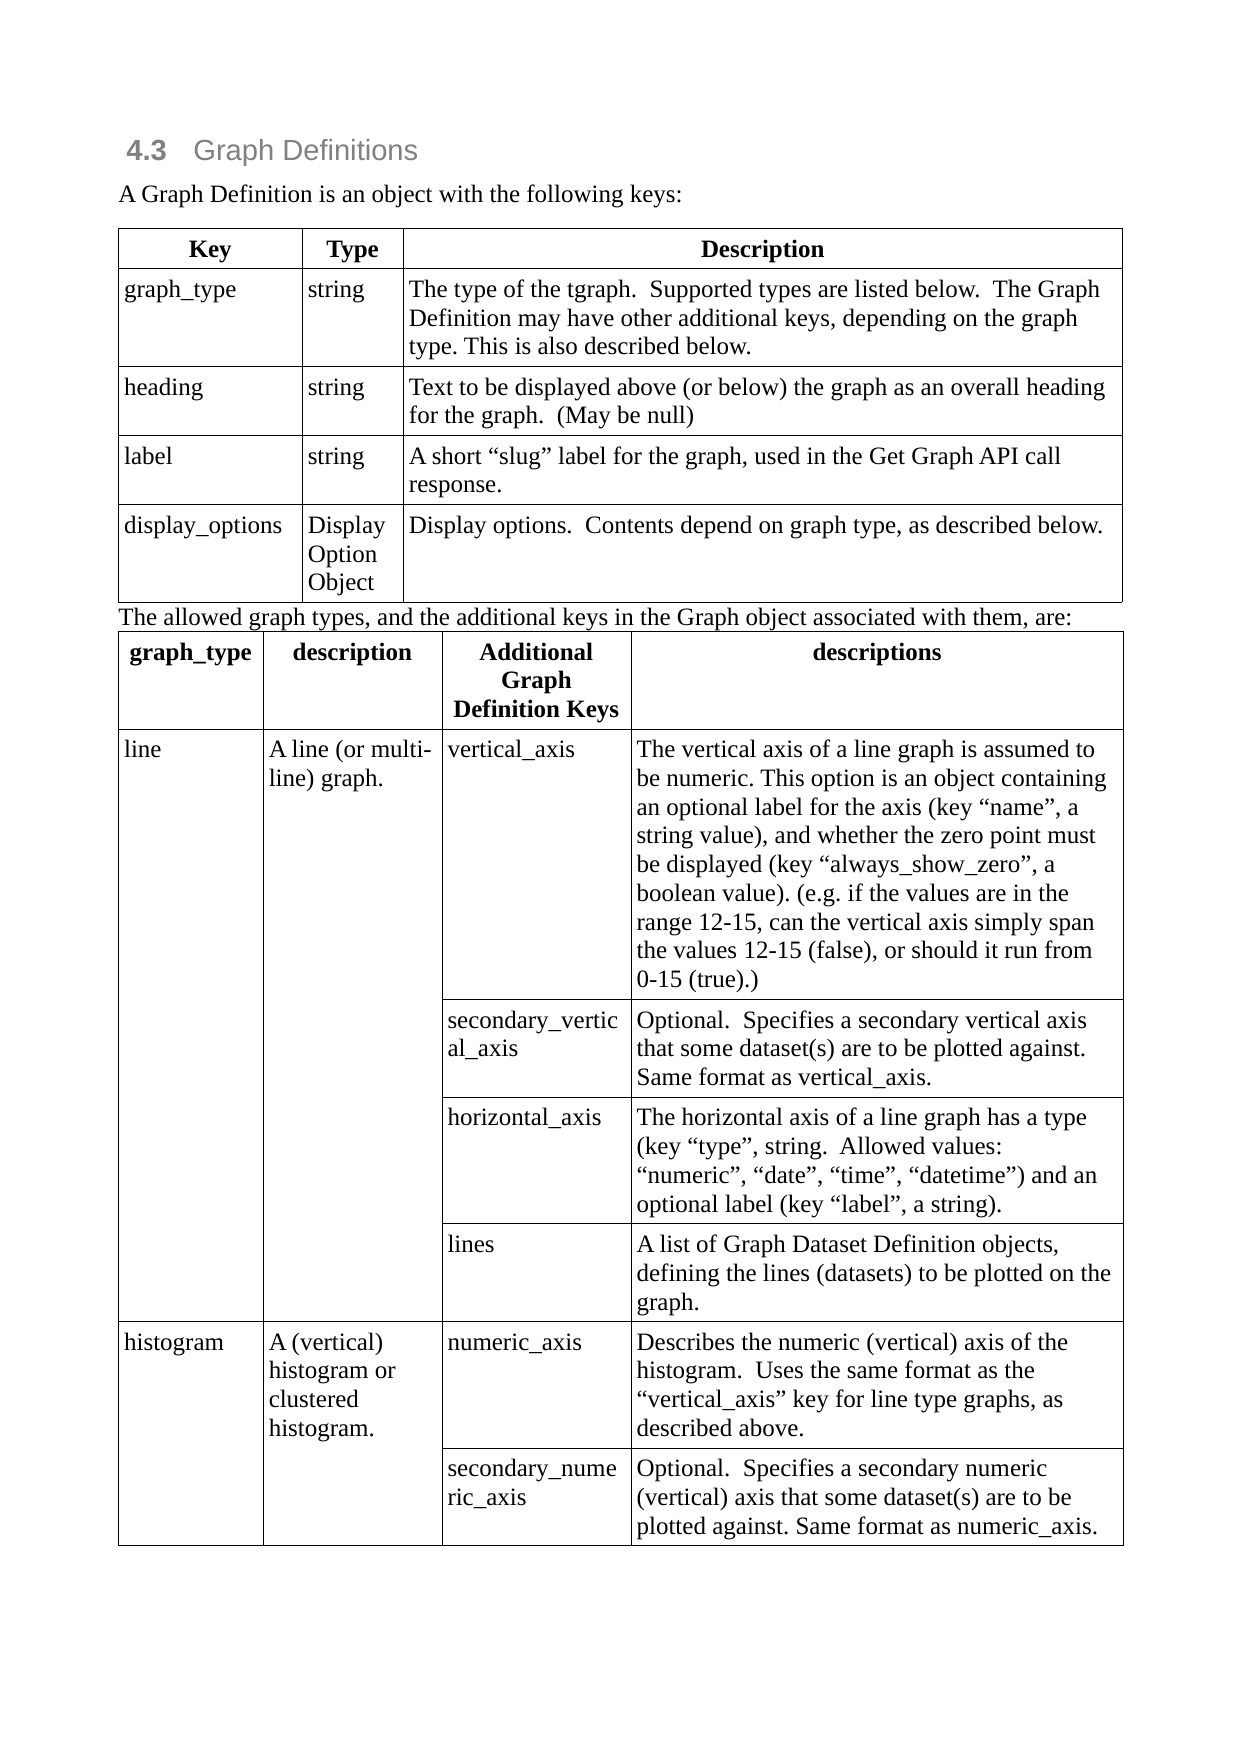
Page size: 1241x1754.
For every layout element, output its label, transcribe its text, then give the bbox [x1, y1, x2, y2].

table_cell line [119, 730, 263, 1321]
table_cell heading [119, 367, 302, 435]
table_cell Text to be displayed above (or below) the graph as an overall heading for the graph. (May be null) [404, 367, 1122, 435]
table_cell Optional. Specifies a secondary numeric (vertical) axis that some dataset(s) are to be plotted against. Same format as numeric_axis. [632, 1449, 1123, 1545]
table_cell A short “slug” label for the graph, used in the Get Graph API call response. [404, 436, 1122, 504]
table_cell The horizontal axis of a line graph has a type (key “type”, string. Allowed values: “numeric”, “date”, “time”, “datetime”) and an optional label (key “label”, a string). [632, 1098, 1123, 1223]
table_cell Describes the numeric (vertical) axis of the histogram. Uses the same format as the “vertical_axis” key for line type graphs, as described above. [632, 1322, 1123, 1448]
table_header Key [119, 229, 302, 268]
table_cell lines [443, 1224, 631, 1321]
table_cell graph_type [119, 269, 302, 366]
table_cell A list of Graph Dataset Definition objects, defining the lines (datasets) to be plotted on the graph. [632, 1224, 1123, 1321]
table_cell string [303, 367, 403, 435]
table_cell secondary_numeric_axis [443, 1449, 631, 1545]
table_header descriptions [632, 632, 1123, 728]
table_cell histogram [119, 1322, 263, 1545]
table_cell Optional. Specifies a secondary vertical axis that some dataset(s) are to be plotted against. Same format as vertical_axis. [632, 1000, 1123, 1097]
table_cell secondary_vertical_axis [443, 1000, 631, 1097]
table_cell numeric_axis [443, 1322, 631, 1448]
table_cell A line (or multi-line) graph. [264, 730, 442, 1321]
table_header description [264, 632, 442, 728]
table_cell display_options [119, 505, 302, 602]
table_cell A (vertical) histogram or clustered histogram. [264, 1322, 442, 1545]
text The allowed graph types, and the additional keys in the Graph object associated with them, are: [118, 603, 1122, 631]
table_cell The type of the tgraph. Supported types are listed below. The Graph Definition may have other additional keys, depending on the graph type. This is also described below. [404, 269, 1122, 366]
table_cell horizontal_axis [443, 1098, 631, 1223]
table_cell Display options. Contents depend on graph type, as described below. [404, 505, 1122, 602]
table_cell Display Option Object [303, 505, 403, 602]
table_cell vertical_axis [443, 730, 631, 999]
table_cell label [119, 436, 302, 504]
table_header Additional Graph Definition Keys [443, 632, 631, 728]
subtitle Graph Definitions [118, 133, 1122, 166]
table_cell The vertical axis of a line graph is assumed to be numeric. This option is an object containing an optional label for the axis (key “name”, a string value), and whether the zero point must be displayed (key “always_show_zero”, a boolean value). (e.g. if the values are in the range 12-15, can the vertical axis simply span the values 12-15 (false), or should it run from 0-15 (true).) [632, 730, 1123, 999]
table_header Type [303, 229, 403, 268]
table_cell string [303, 436, 403, 504]
text A Graph Definition is an object with the following keys: [118, 179, 1122, 207]
table_header Description [404, 229, 1122, 268]
table_header graph_type [119, 632, 263, 728]
table_cell string [303, 269, 403, 366]
